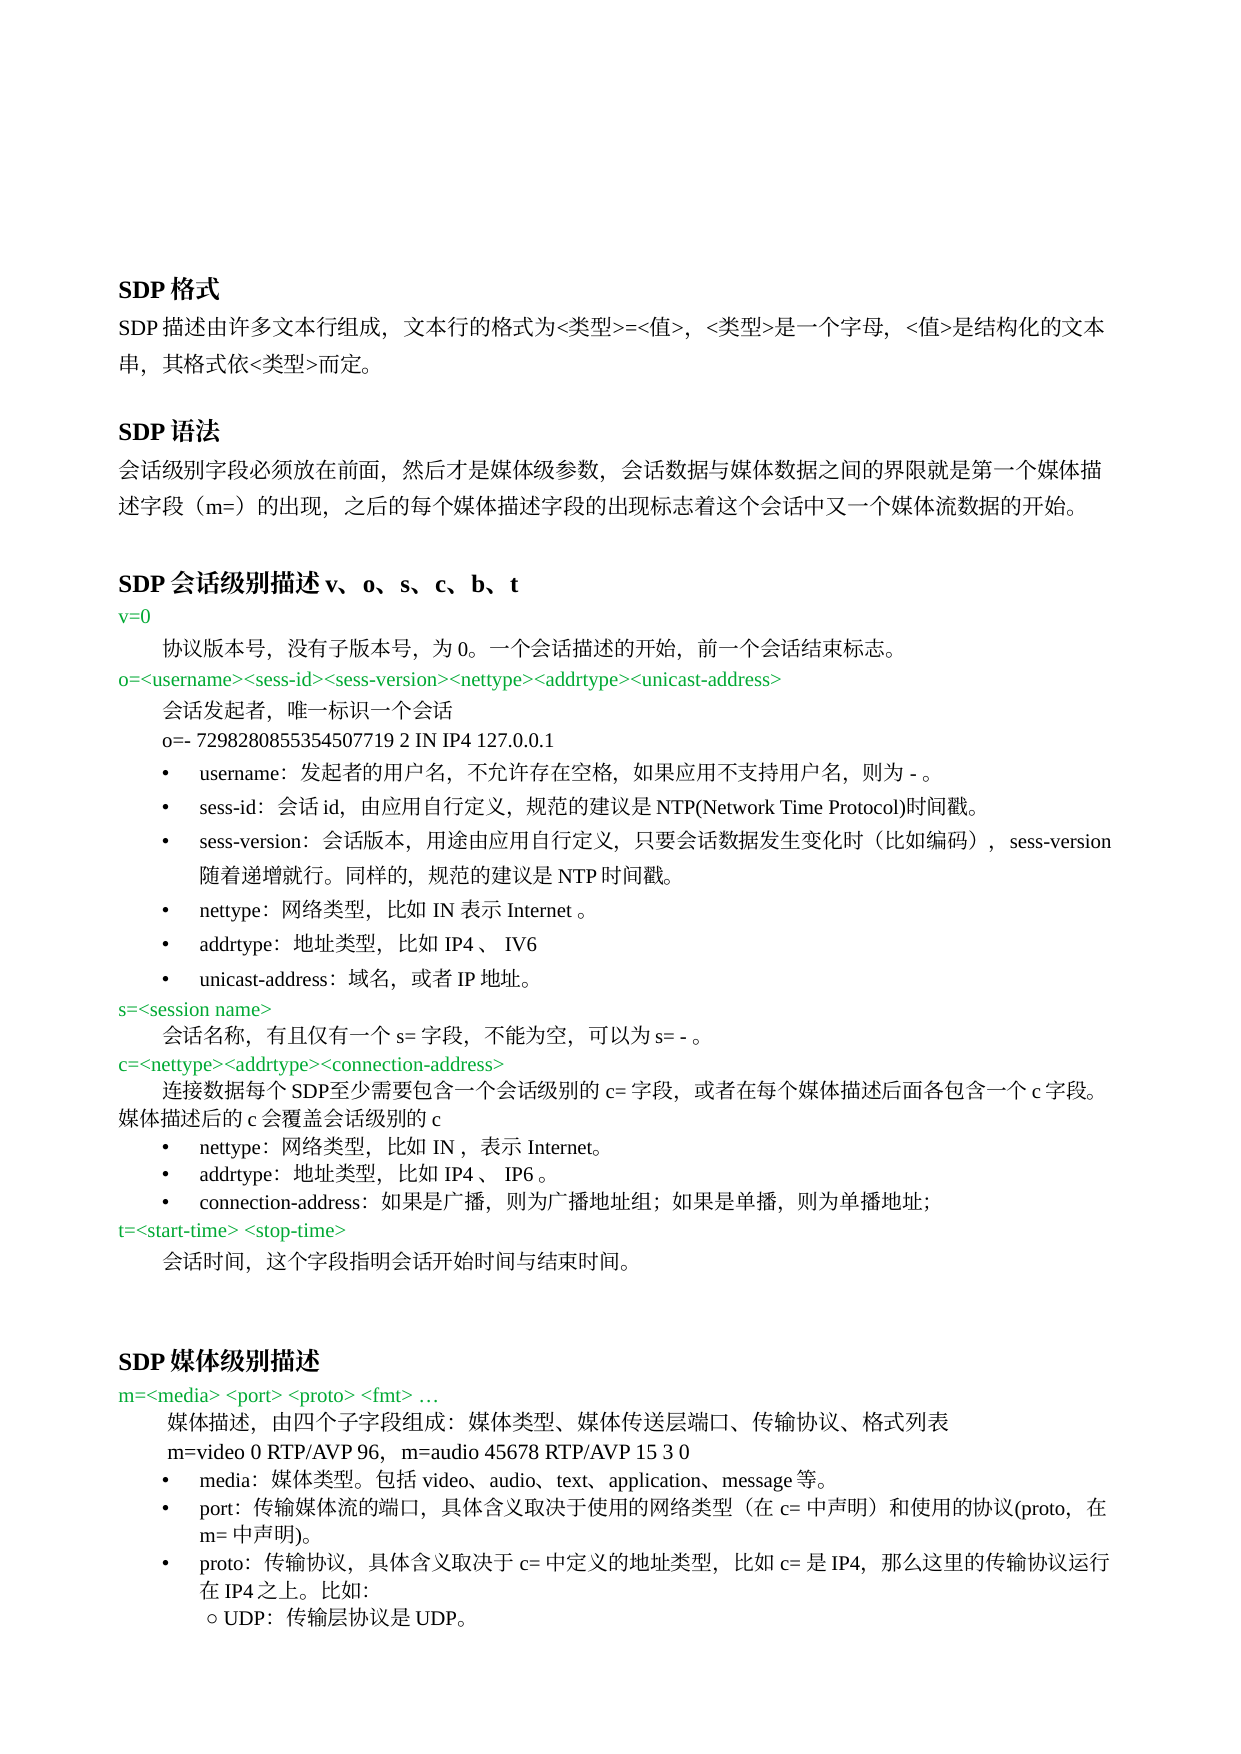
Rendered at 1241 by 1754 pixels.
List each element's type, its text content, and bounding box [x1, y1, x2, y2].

list connection-address：如果是⼴播，则为⼴播地址组；如果是单播，则为单播地址； [162, 1190, 1122, 1214]
text SDP 媒体级别描述 [118, 1341, 1122, 1377]
text o=- 7298280855354507719 2 IN IP4 127.0.0.1 [118, 728, 1122, 752]
text 会话时间，这个字段指明会话开始时间与结束时间。 [118, 1245, 1122, 1275]
text t=<start-time> <stop-time> [118, 1217, 1122, 1242]
text 连接数据每个SDP⾄少需要包含⼀个会话级别的 c= 字段，或者在每个媒体描述后⾯各包含⼀个c字段。媒体描述后的c会覆盖会话级别的c [118, 1079, 1122, 1131]
text SDP语法 [118, 412, 1122, 448]
list nettype：⽹络类型，⽐如 IN 表示 Internet 。 [162, 893, 1122, 923]
text 协议版本号，没有子版本号，为0。⼀个会话描述的开始，前⼀个会话结束标志。 [118, 632, 1122, 662]
text m=<media> <port> <proto> <fmt> … [118, 1383, 1122, 1407]
text 会话名称，有且仅有⼀个 s= 字段，不能为空，可以为s= - 。 [118, 1024, 1122, 1048]
list media：媒体类型。包括 video、audio、text、application、message等。 [162, 1468, 1122, 1492]
text v=0 [118, 604, 1122, 628]
text SDP格式 [118, 269, 1122, 305]
text 会话级别字段必须放在前⾯，然后才是媒体级参数，会话数据与媒体数据之间的界限就是第⼀个媒体描述字段（m=）的出现，之后的每个媒体描述字段的出现标志着这个会话中⼜⼀个媒体流数据的开始。 [118, 453, 1122, 521]
list sess-id：会话id，由应⽤⾃⾏定义，规范的建议是NTP(Network Time Protocol)时间戳。 [162, 790, 1122, 820]
text 媒体描述，由四个⼦字段组成：媒体类型、媒体传送层端⼝、传输协议、格式列表 [118, 1410, 1122, 1436]
text c=<nettype><addrtype><connection-address> [118, 1052, 1122, 1076]
list addrtype：地址类型，⽐如 IP4 、 IV6 [162, 928, 1122, 958]
text s=<session name> [118, 997, 1122, 1021]
text SDP描述由许多⽂本⾏组成，⽂本⾏的格式为<类型>=<值>，<类型>是⼀个字⺟，<值>是结构化的⽂本串，其格式依<类型>⽽定。 [118, 311, 1122, 378]
text ○ UDP：传输层协议是UDP。 [118, 1606, 1122, 1630]
text SDP 会话级别描述v、o、s、c、b、t [118, 563, 1122, 599]
list addrtype：地址类型，⽐如 IP4 、 IP6 。 [162, 1162, 1122, 1186]
list proto：传输协议，具体含义取决于 c= 中定义的地址类型，⽐如 c= 是IP4，那么这⾥的传输协议运⾏在IP4之上。⽐如： [162, 1551, 1122, 1603]
list unicast-address：域名，或者IP地址。 [162, 962, 1122, 992]
text 会话发起者，唯一标识一个会话 [118, 694, 1122, 724]
text o=<username><sess-id><sess-version><nettype><addrtype><unicast-address> [118, 666, 1122, 691]
list username：发起者的⽤户名，不允许存在空格，如果应⽤不⽀持⽤户名，则为 - 。 [162, 756, 1122, 786]
list nettype：⽹络类型，⽐如 IN ，表示 Internet。 [162, 1135, 1122, 1159]
list port：传输媒体流的端⼝，具体含义取决于使⽤的⽹络类型（在 c= 中声明）和使⽤的协议(proto，在m= 中声明)。 [162, 1496, 1122, 1547]
text m=video 0 RTP/AVP 96，m=audio 45678 RTP/AVP 15 3 0 [118, 1439, 1122, 1464]
list sess-version：会话版本，⽤途由应⽤⾃⾏定义，只要会话数据发⽣变化时（⽐如编码），sess-version随着递增就⾏。同样的，规范的建议是NTP时间戳。 [162, 825, 1122, 889]
